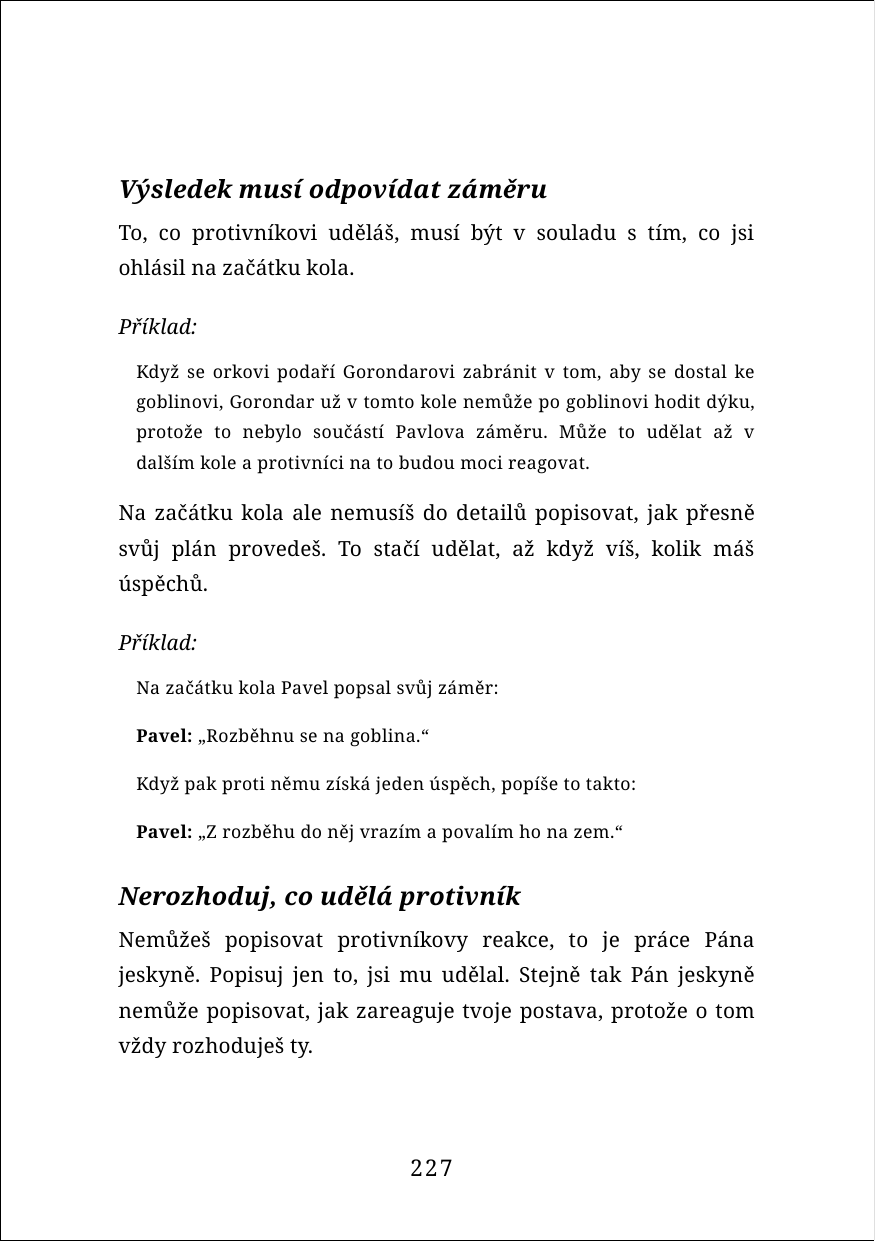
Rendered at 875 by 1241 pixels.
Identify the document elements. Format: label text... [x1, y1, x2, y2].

text To, co protivníkovi uděláš, musí být v souladu s tím, co jsi ohlásil na začátku kola. [118, 218, 756, 282]
text Na začátku kola ale nemusíš do detailů popisovat, jak přesně svůj plán provedeš. To stačí udělat, až když víš, kolik máš úspěchů. [118, 498, 756, 598]
text Pavel: „Z rozběhu do něj vrazím a povalím ho na zem.“ [136, 819, 756, 843]
text Příklad: [118, 312, 756, 341]
text Když se orkovi podaří Gorondarovi zabránit v tom, aby se dostal ke goblinovi, Gorondar už v tomto kole nemůže po goblinovi hodit dýku, protože to nebylo součástí Pavlova záměru. Může to udělat až v dalším kole a protivníci na to budou moci reagovat. [136, 359, 756, 474]
text Když pak proti němu získá jeden úspěch, popíše to takto: [136, 771, 756, 796]
text Nemůžeš popisovat protivníkovy reakce, to je práce Pána jeskyně. Popisuj jen to, jsi mu udělal. Stejně tak Pán jeskyně nemůže popisovat, jak zareaguje tvoje postava, protože o tom vždy rozhoduješ ty. [118, 925, 756, 1060]
text Pavel: „Rozběhnu se na goblina.“ [136, 723, 756, 748]
text Příklad: [118, 628, 756, 657]
subtitle Nerozhoduj, co udělá protivník [118, 879, 756, 913]
text Na začátku kola Pavel popsal svůj záměr: [136, 676, 756, 700]
subtitle Výsledek musí odpovídat záměru [118, 172, 756, 206]
